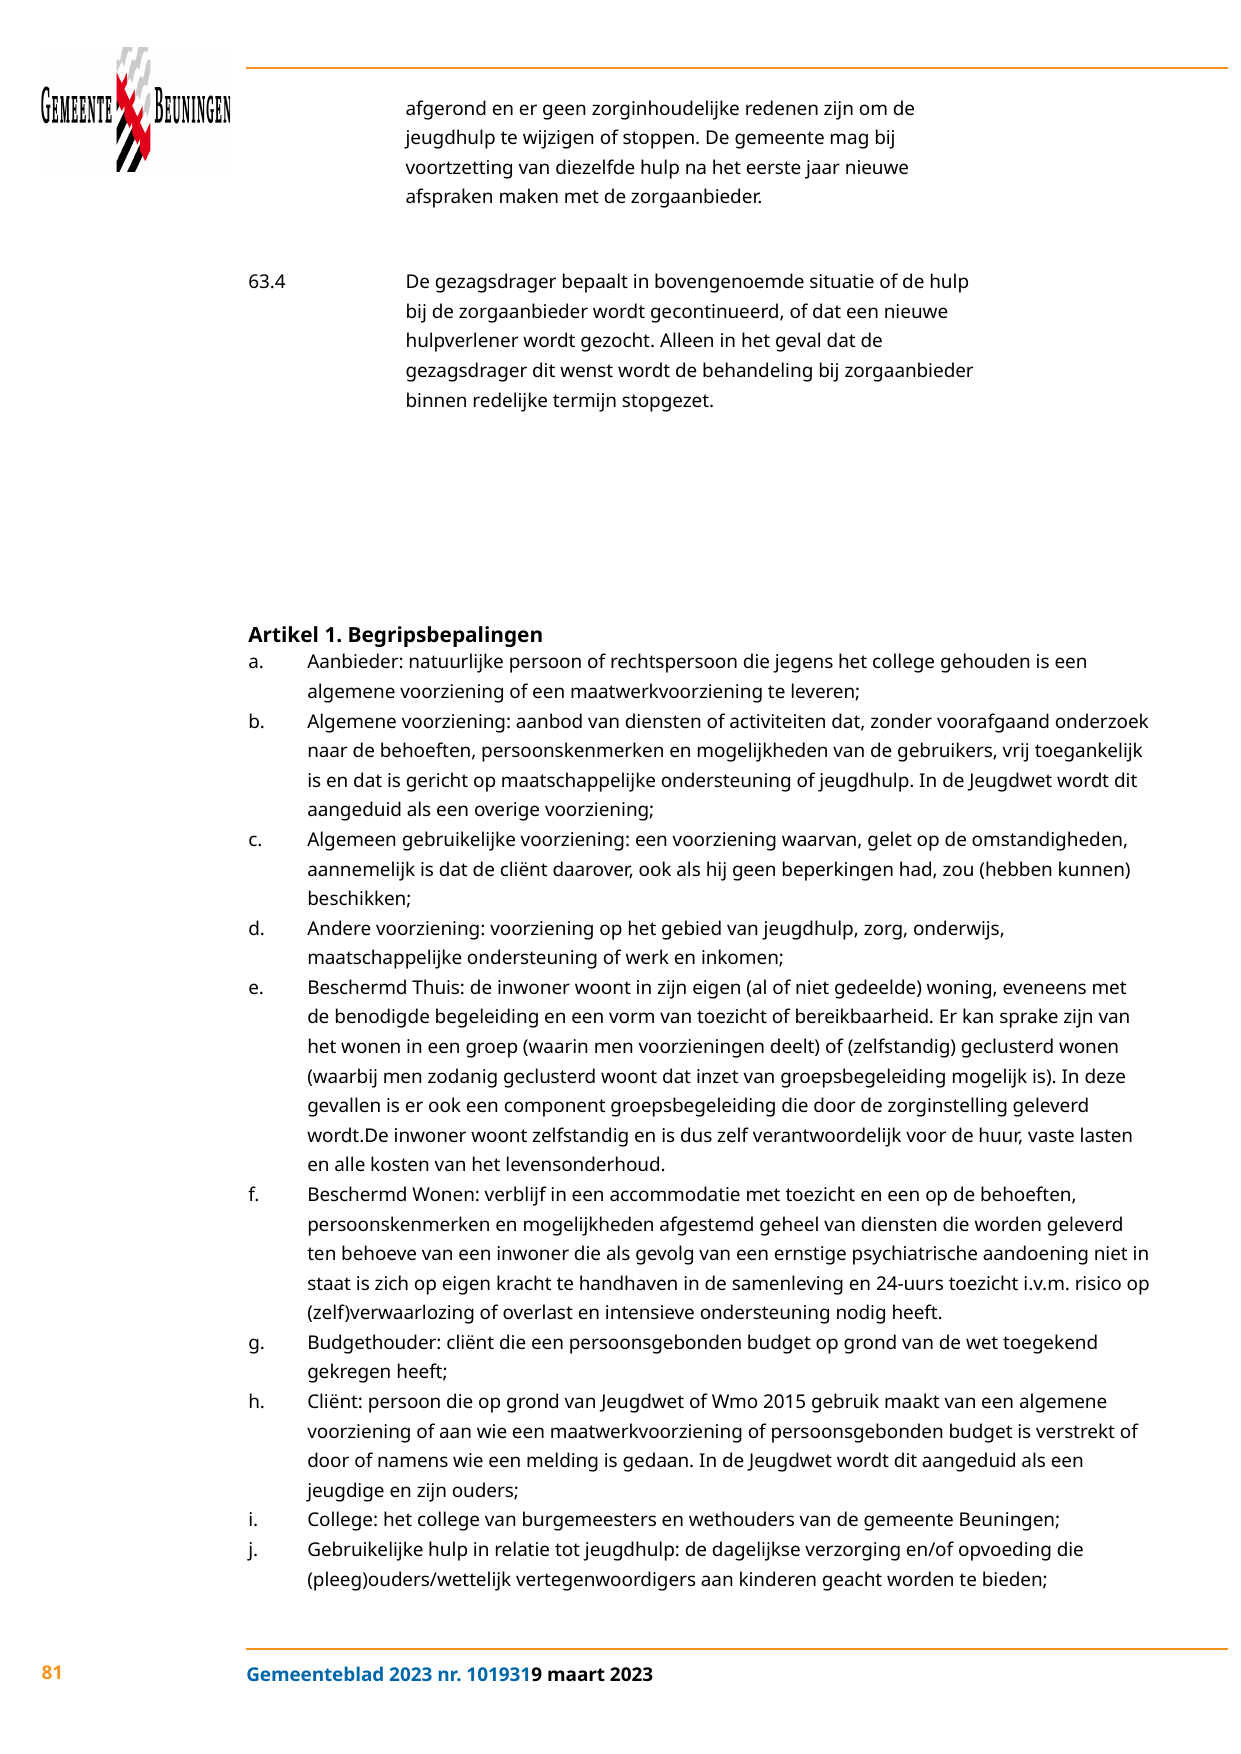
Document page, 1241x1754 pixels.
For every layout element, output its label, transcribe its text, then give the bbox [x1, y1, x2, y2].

list Beschermd Wonen: verblijf in een accommodatie met toezicht en een op de behoeften, persoonskenmerken en mogelijkheden afgestemd geheel van diensten die worden geleverd ten behoeve van een inwoner die als gevolg van een ernstige psychiatrische aandoening niet in staat is zich op eigen kracht te handhaven in de samenleving en 24-uurs toezicht i.v.m. risico op (zelf)verwaarlozing of overlast en intensieve ondersteuning nodig heeft. [248, 1181, 1152, 1325]
list Algemene voorziening: aanbod van diensten of activiteiten dat, zonder voorafgaand onderzoek naar de behoeften, persoonskenmerken en mogelijkheden van de gebruikers, vrij toegankelijk is en dat is gericht op maatschappelijke ondersteuning of jeugdhulp. In de Jeugdwet wordt dit aangeduid als een overige voorziening; [248, 708, 1152, 822]
table_cell [248, 95, 405, 268]
list Budgethouder: cliënt die een persoonsgebonden budget op grond van de wet toegekend gekregen heeft; [248, 1329, 1152, 1384]
table_cell De gezagsdrager bepaalt in bovengenoemde situatie of de hulp bij de zorgaanbieder wordt gecontinueerd, of dat een nieuwe hulpverlener wordt gezocht. Alleen in het geval dat de gezagsdrager dit wenst wordt de behandeling bij zorgaanbieder binnen redelijke termijn stopgezet. [405, 269, 994, 412]
list Beschermd Thuis: de inwoner woont in zijn eigen (al of niet gedeelde) woning, eveneens met de benodigde begeleiding en een vorm van toezicht of bereikbaarheid. Er kan sprake zijn van het wonen in een groep (waarin men voorzieningen deelt) of (zelfstandig) geclusterd wonen (waarbij men zodanig geclusterd woont dat inzet van groepsbegeleiding mogelijk is). In deze gevallen is er ook een component groepsbegeleiding die door de zorginstelling geleverd wordt.De inwoner woont zelfstandig en is dus zelf verantwoordelijk voor de huur, vaste lasten en alle kosten van het levensonderhoud. [248, 974, 1152, 1177]
list Cliënt: persoon die op grond van Jeugdwet of Wmo 2015 gebruik maakt van een algemene voorziening of aan wie een maatwerkvoorziening of persoonsgebonden budget is verstrekt of door of namens wie een melding is gedaan. In de Jeugdwet wordt dit aangeduid als een jeugdige en zijn ouders; [248, 1388, 1152, 1503]
list Aanbieder: natuurlijke persoon of rechtspersoon die jegens het college gehouden is een algemene voorziening of een maatwerkvoorziening te leveren; [248, 649, 1152, 704]
text Artikel 1. Begripsbepalingen [248, 620, 1152, 649]
table_cell afgerond en er geen zorginhoudelijke redenen zijn om de jeugdhulp te wijzigen of stoppen. De gemeente mag bij voortzetting van diezelfde hulp na het eerste jaar nieuwe afspraken maken met de zorgaanbieder. [405, 95, 994, 268]
picture [41, 47, 231, 172]
table_cell 63.4 [248, 269, 405, 412]
list College: het college van burgemeesters en wethouders van de gemeente Beuningen; [248, 1507, 1152, 1532]
list Algemeen gebruikelijke voorziening: een voorziening waarvan, gelet op de omstandigheden, aannemelijk is dat de cliënt daarover, ook als hij geen beperkingen had, zou (hebben kunnen) beschikken; [248, 826, 1152, 911]
list Gebruikelijke hulp in relatie tot jeugdhulp: de dagelijkse verzorging en/of opvoeding die (pleeg)ouders/wettelijk vertegenwoordigers aan kinderen geacht worden te bieden; [248, 1536, 1152, 1591]
list Andere voorziening: voorziening op het gebied van jeugdhulp, zorg, onderwijs, maatschappelijke ondersteuning of werk en inkomen; [248, 915, 1152, 970]
